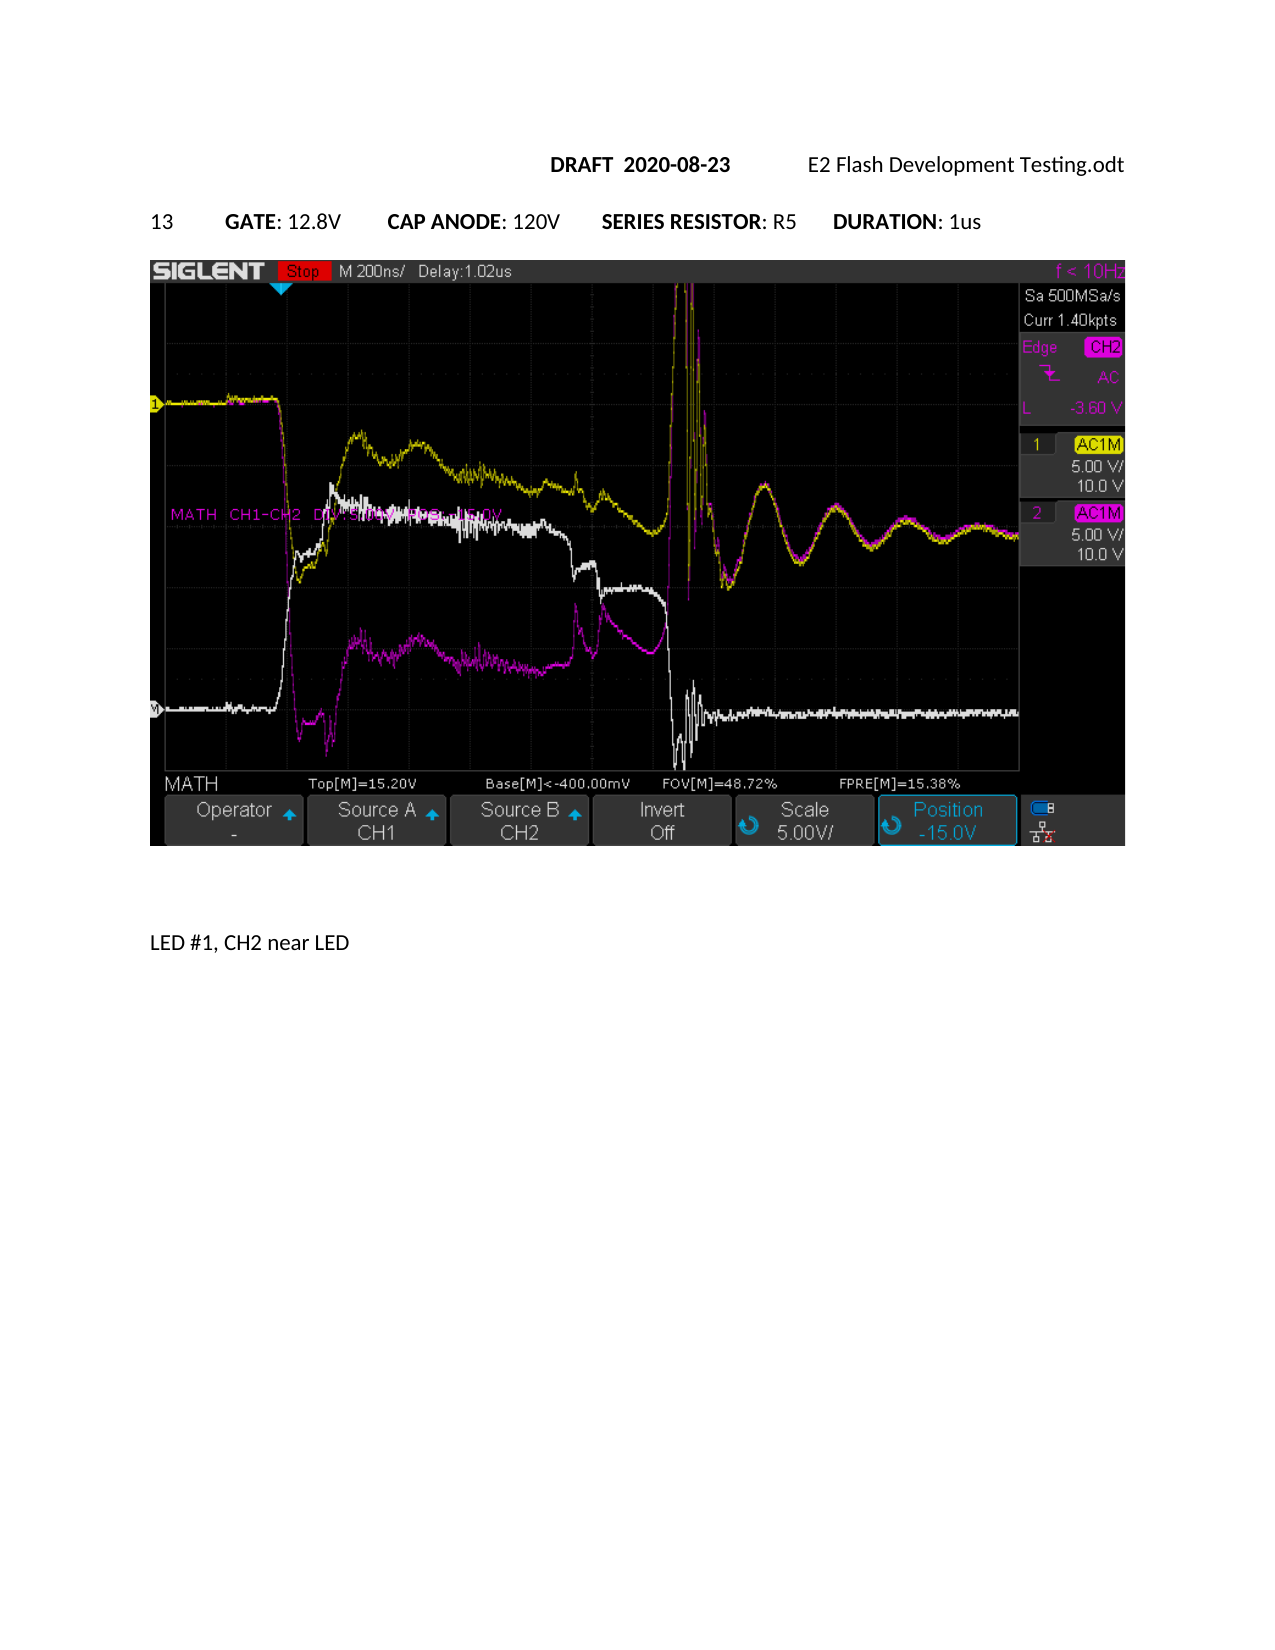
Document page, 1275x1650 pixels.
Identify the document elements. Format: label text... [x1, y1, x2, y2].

picture [880, 797, 1015, 844]
text 13 GATE: 12.8V CAP ANODE: 120V SERIES RESISTOR: R5 DURATION: 1us [150, 207, 1125, 236]
text LED #1, CH2 near LED [150, 928, 1125, 956]
picture [150, 260, 1125, 846]
